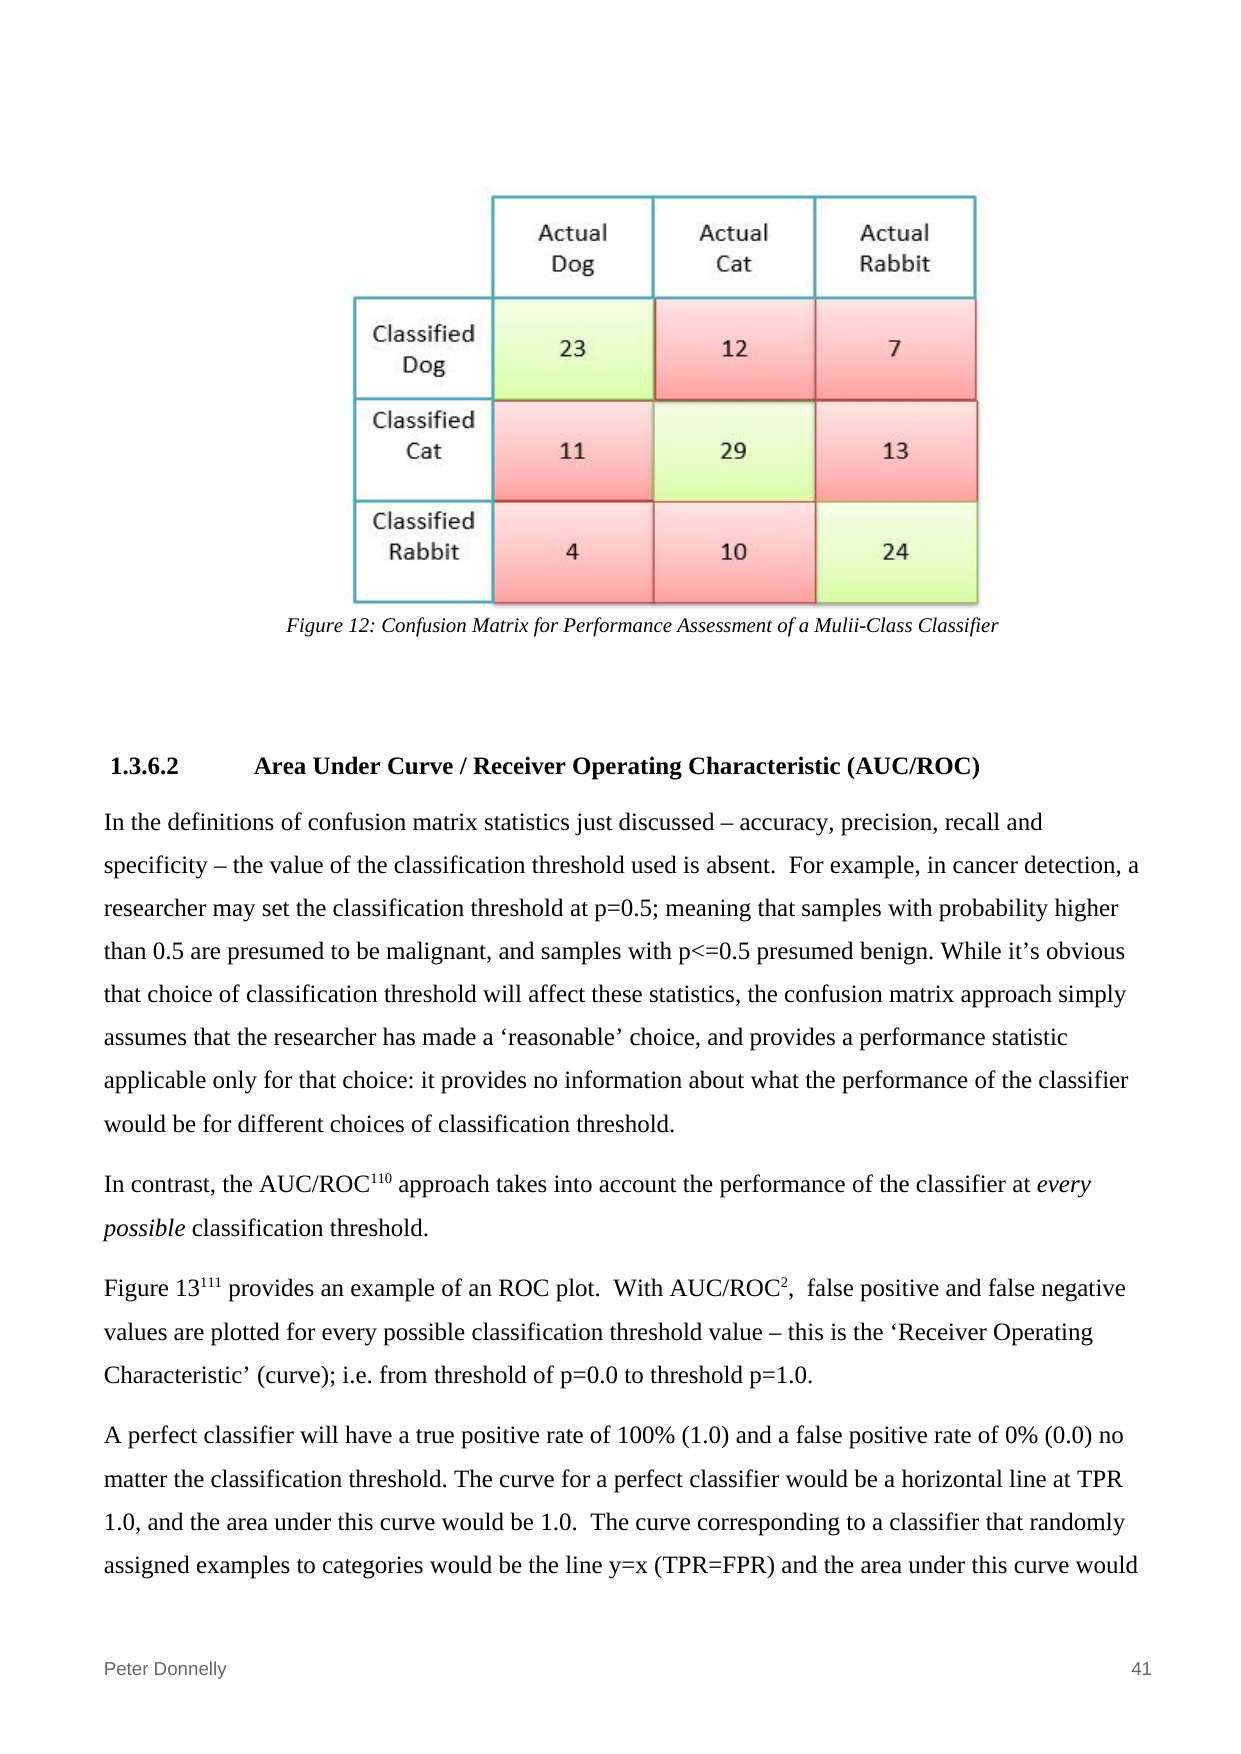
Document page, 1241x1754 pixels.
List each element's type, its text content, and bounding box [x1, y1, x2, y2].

text In contrast, the AUC/ROC approach takes into account the performance of the classifier at every possible classification threshold. [103, 1169, 1146, 1241]
text Figure 13 provides an example of an ROC plot. With AUC/ROC, false positive and false negative values are plotted for every possible classification threshold value – this is the ‘Receiver Operating Characteristic’ (curve); i.e. from threshold of p=0.0 to threshold p=1.0. [103, 1273, 1146, 1388]
text In the definitions of confusion matrix statistics just discussed – accuracy, precision, recall and specificity – the value of the classification threshold used is absent. For example, in cancer detection, a researcher may set the classification threshold at p=0.5; meaning that samples with probability higher than 0.5 are presumed to be malignant, and samples with p<=0.5 presumed benign. While it’s obvious that choice of classification threshold will affect these statistics, the confusion matrix approach simply assumes that the researcher has made a ‘reasonable’ choice, and provides a performance statistic applicable only for that choice: it provides no information about what the performance of the classifier would be for different choices of classification threshold. [103, 807, 1146, 1137]
text Figure 12: Confusion Matrix for Performance Assessment of a Mulii-Class Classifier [286, 200, 1049, 637]
subtitle Area Under Curve / Receiver Operating Characteristic (AUC/ROC) [103, 751, 1146, 780]
picture [344, 187, 991, 614]
text A perfect classifier will have a true positive rate of 100% (1.0) and a false positive rate of 0% (0.0) no matter the classification threshold. The curve for a perfect classifier would be a horizontal line at TPR 1.0, and the area under this curve would be 1.0. The curve corresponding to a classifier that randomly assigned examples to categories would be the line y=x (TPR=FPR) and the area under this curve would [103, 1421, 1146, 1579]
